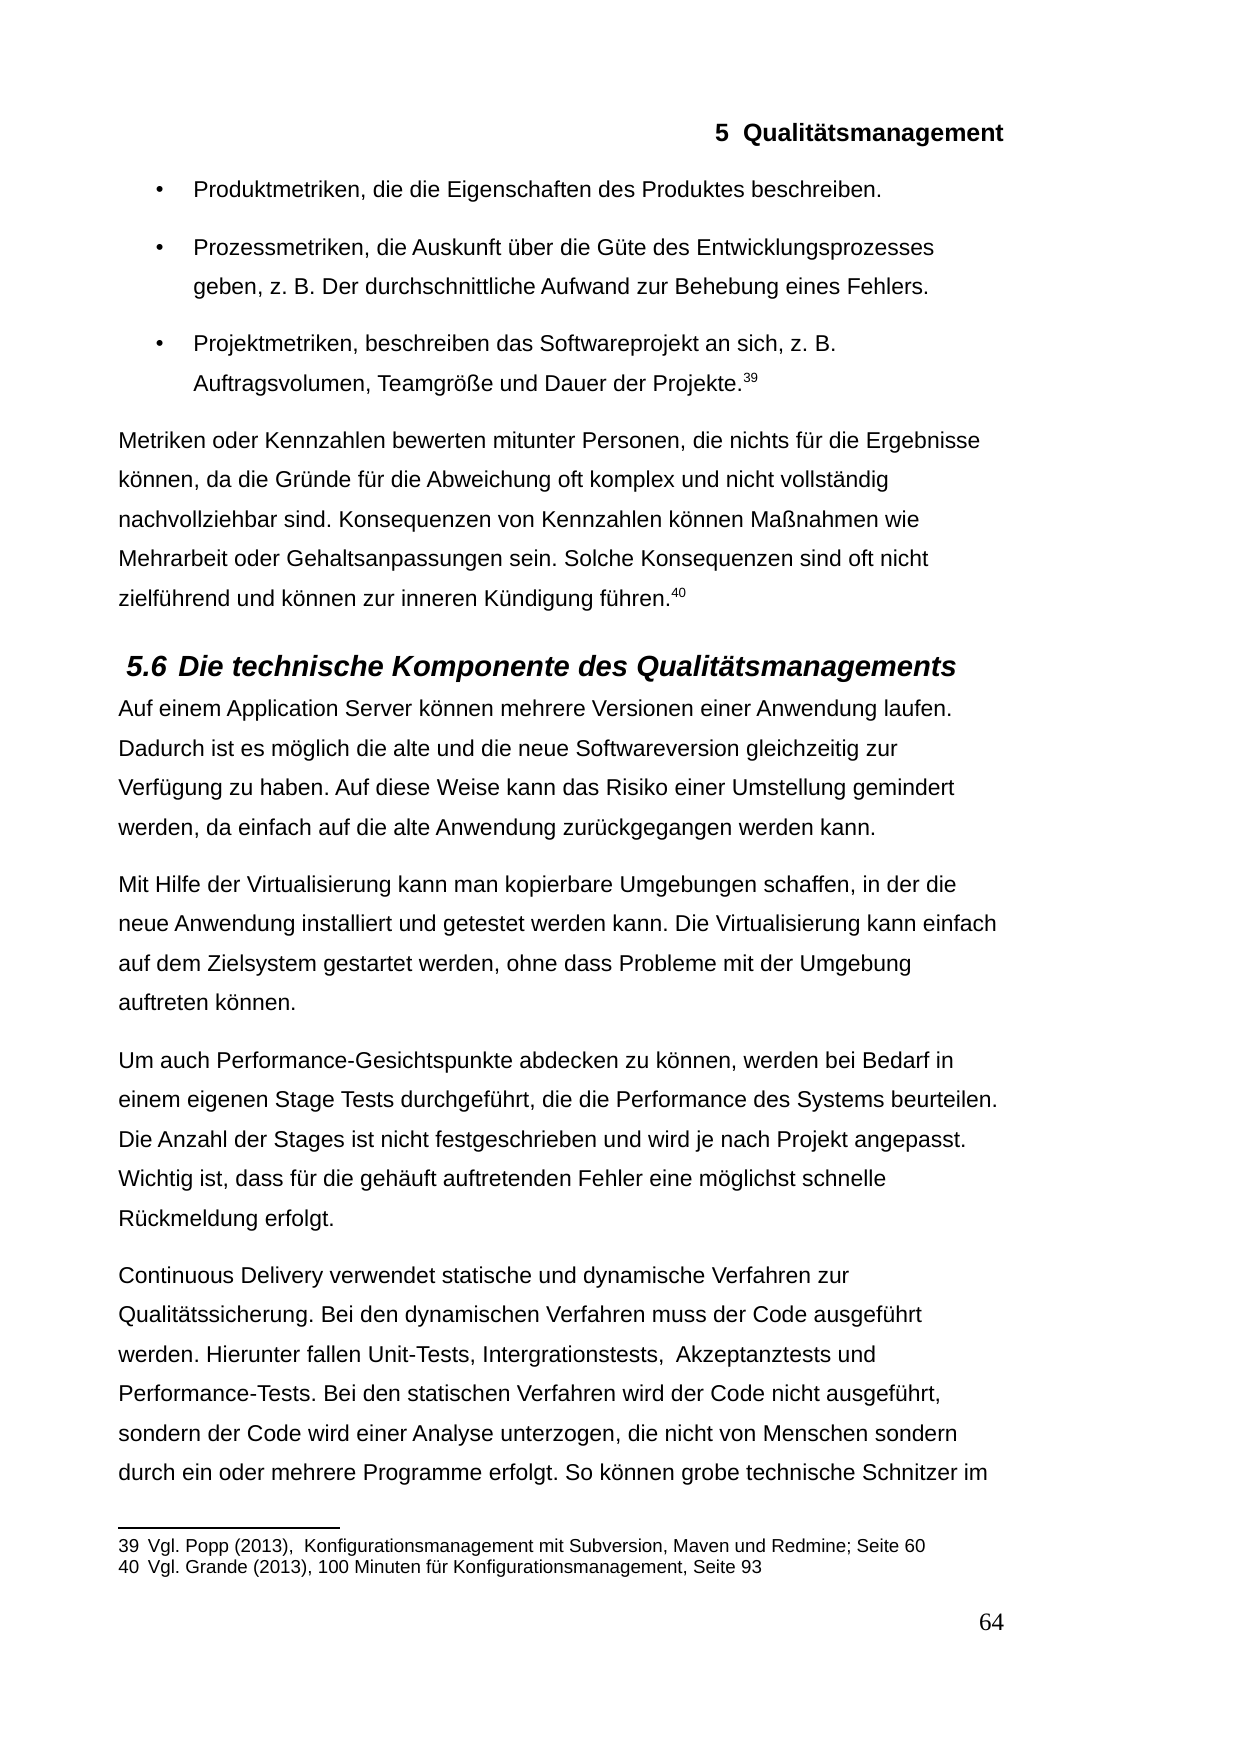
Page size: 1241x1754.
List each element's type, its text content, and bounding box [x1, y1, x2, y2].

list Prozessmetriken, die Auskunft über die Güte des Entwicklungsprozesses geben, z. B. Der durchschnittliche Aufwand zur Behebung eines Fehlers. [156, 233, 1004, 299]
list Produktmetriken, die die Eigenschaften des Produktes beschreiben. [156, 176, 1004, 203]
text Metriken oder Kennzahlen bewerten mitunter Personen, die nichts für die Ergebnisse können, da die Gründe für die Abweichung oft komplex und nicht vollständig nachvollziehbar sind. Konsequenzen von Kennzahlen können Maßnahmen wie Mehrarbeit oder Gehaltsanpassungen sein. Solche Konsequenzen sind oft nicht zielführend und können zur inneren Kündigung führen. [118, 427, 1004, 611]
subtitle Die technische Komponente des Qualitätsmanagements [118, 649, 1004, 683]
text Continuous Delivery verwendet statische und dynamische Verfahren zur Qualitätssicherung. Bei den dynamischen Verfahren muss der Code ausgeführt werden. Hierunter fallen Unit-Tests, Intergrationstests, Akzeptanztests und Performance-Tests. Bei den statischen Verfahren wird der Code nicht ausgeführt, sondern der Code wird einer Analyse unterzogen, die nicht von Menschen sondern durch ein oder mehrere Programme erfolgt. So können grobe technische Schnitzer im [118, 1262, 1004, 1485]
list Vgl. Popp (2013), Konfigurationsmanagement mit Subversion, Maven und Redmine; Seite 60 [118, 1534, 1004, 1556]
text Vgl. Grande (2013), 100 Minuten für Konfigurationsmanagement, Seite 93 [118, 1556, 1004, 1578]
text Auf einem Application Server können mehrere Versionen einer Anwendung laufen. Dadurch ist es möglich die alte und die neue Softwareversion gleichzeitig zur Verfügung zu haben. Auf diese Weise kann das Risiko einer Umstellung gemindert werden, da einfach auf die alte Anwendung zurückgegangen werden kann. [118, 695, 1004, 840]
list Projektmetriken, beschreiben das Softwareprojekt an sich, z. B. Auftragsvolumen, Teamgröße und Dauer der Projekte. [156, 330, 1004, 396]
text Mit Hilfe der Virtualisierung kann man kopierbare Umgebungen schaffen, in der die neue Anwendung installiert und getestet werden kann. Die Virtualisierung kann einfach auf dem Zielsystem gestartet werden, ohne dass Probleme mit der Umgebung auftreten können. [118, 871, 1004, 1016]
text Um auch Performance-Gesichtspunkte abdecken zu können, werden bei Bedarf in einem eigenen Stage Tests durchgeführt, die die Performance des Systems beurteilen. Die Anzahl der Stages ist nicht festgeschrieben und wird je nach Projekt angepasst. Wichtig ist, dass für die gehäuft auftretenden Fehler eine möglichst schnelle Rückmeldung erfolgt. [118, 1047, 1004, 1231]
